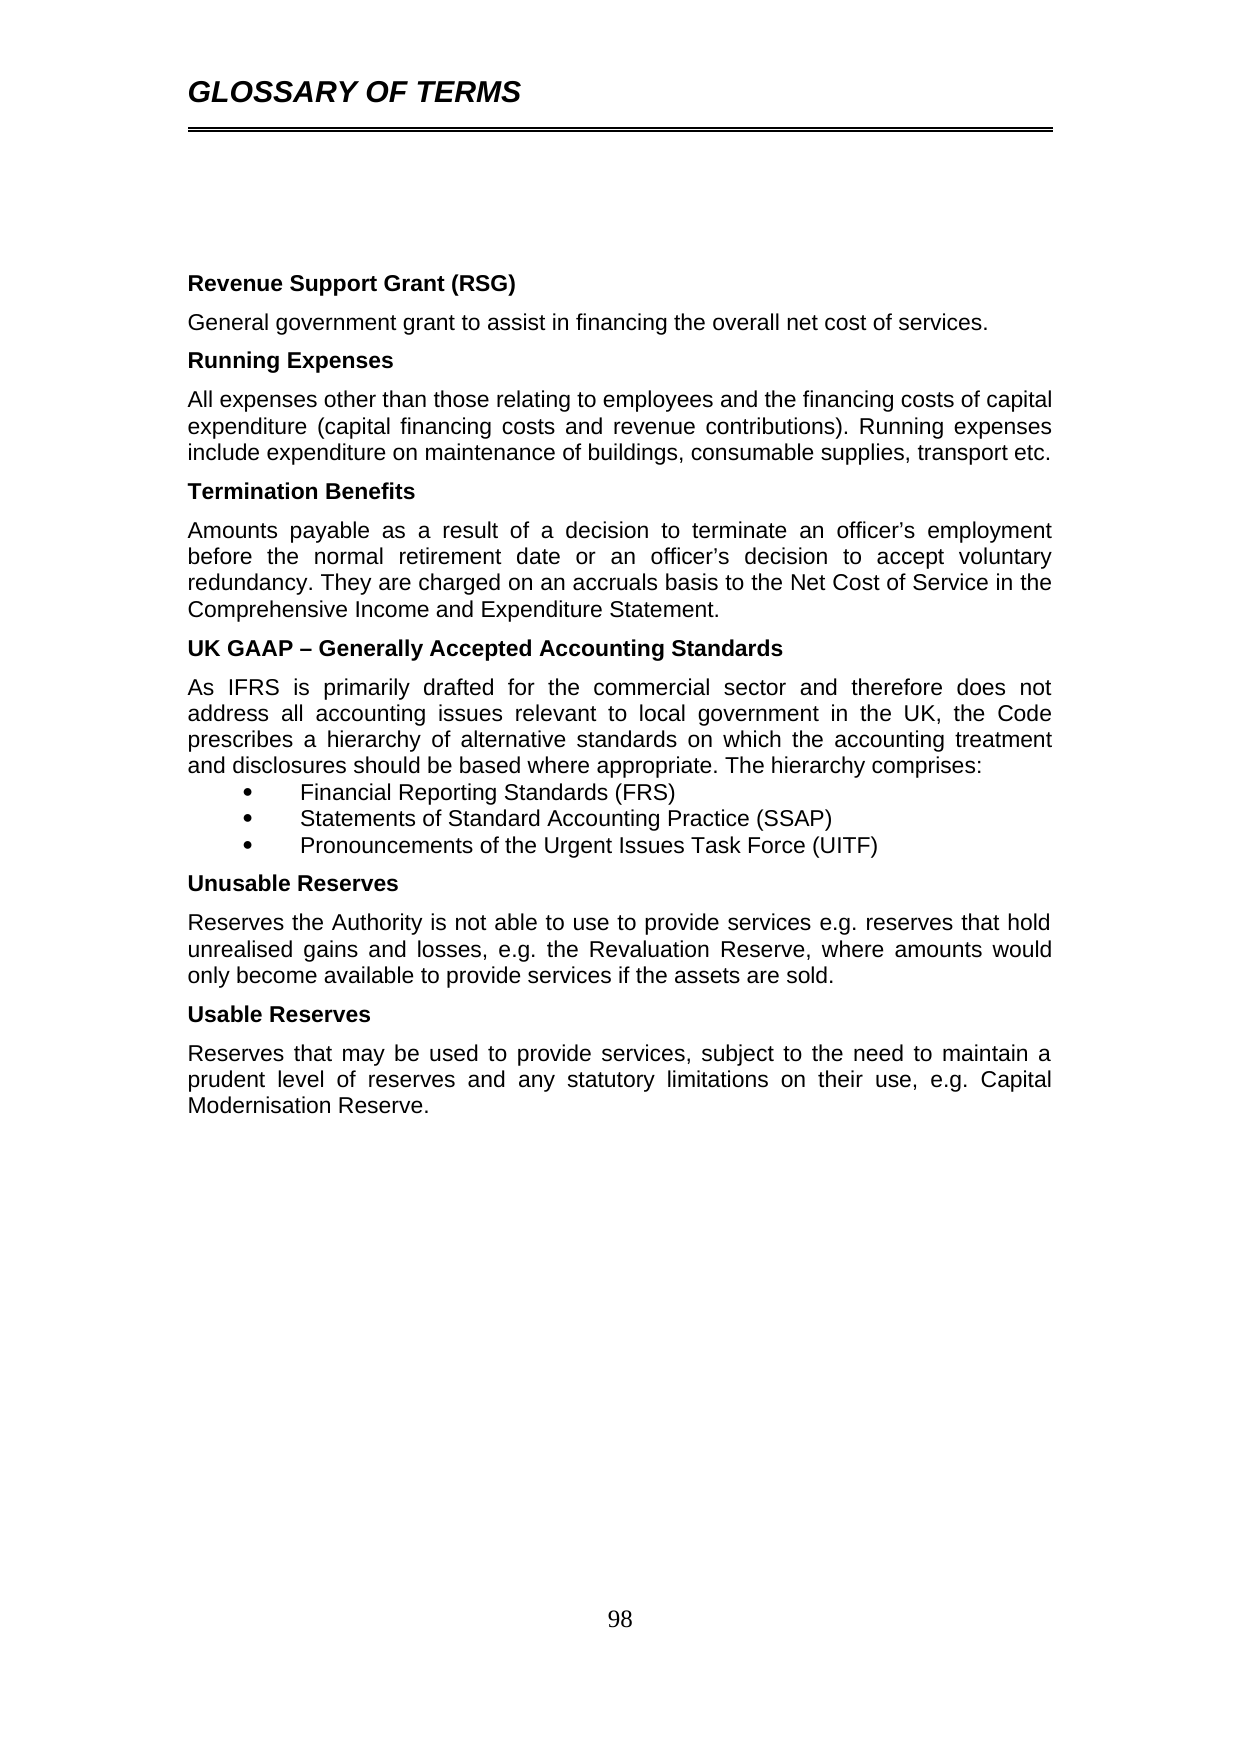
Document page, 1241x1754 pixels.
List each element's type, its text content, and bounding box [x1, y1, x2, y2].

text Usable Reserves [187, 1001, 1053, 1027]
text As IFRS is primarily drafted for the commercial sector and therefore does not address all accounting issues relevant to local government in the UK, the Code prescribes a hierarchy of alternative standards on which the accounting treatment and disclosures should be based where appropriate. The hierarchy comprises: [187, 673, 1053, 779]
text Running Expenses [187, 347, 1053, 374]
text UK GAAP – Generally Accepted Accounting Standards [187, 634, 1053, 661]
text All expenses other than those relating to employees and the financing costs of capital expenditure (capital financing costs and revenue contributions). Running expenses include expenditure on maintenance of buildings, consumable supplies, transport etc. [187, 386, 1053, 465]
list Financial Reporting Standards (FRS) [244, 779, 1053, 805]
text General government grant to assist in financing the overall net cost of services. [187, 308, 1053, 335]
text Revenue Support Grant (RSG) [187, 270, 1053, 296]
list Pronouncements of the Urgent Issues Task Force (UITF) [244, 832, 1053, 858]
text Reserves the Authority is not able to use to provide services e.g. reserves that hold unrealised gains and losses, e.g. the Revaluation Reserve, where amounts would only become available to provide services if the assets are sold. [187, 909, 1053, 988]
text Unusable Reserves [187, 870, 1053, 897]
list Statements of Standard Accounting Practice (SSAP) [244, 805, 1053, 832]
text Reserves that may be used to provide services, subject to the need to maintain a prudent level of reserves and any statutory limitations on their use, e.g. Capital Modernisation Reserve. [187, 1040, 1053, 1119]
text Termination Benefits [187, 478, 1053, 504]
text Amounts payable as a result of a decision to terminate an officer’s employment before the normal retirement date or an officer’s decision to accept voluntary redundancy. They are charged on an accruals basis to the Net Cost of Service in the Comprehensive Income and Expenditure Statement. [187, 517, 1053, 622]
